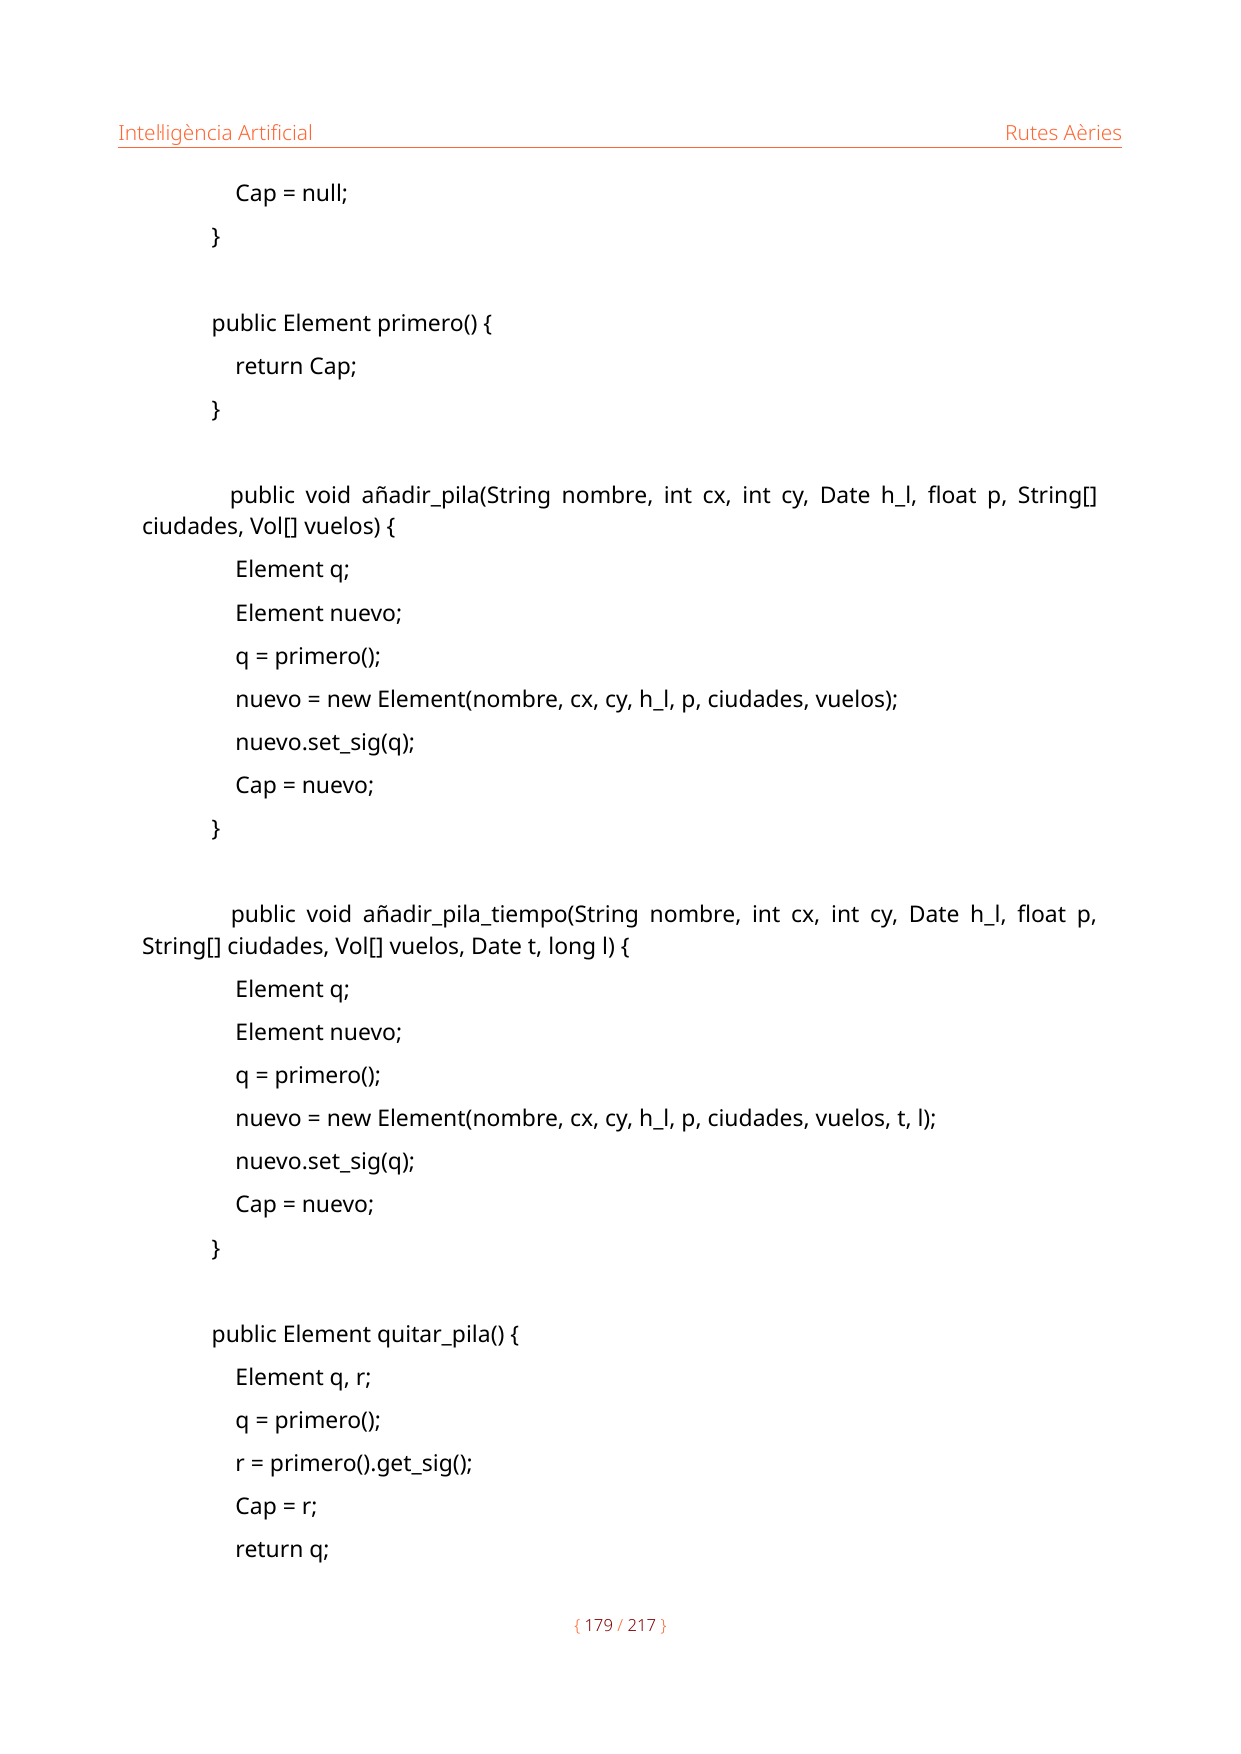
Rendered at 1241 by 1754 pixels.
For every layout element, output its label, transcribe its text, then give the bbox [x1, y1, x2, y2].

text nuevo = new Element(nombre, cx, cy, h_l, p, ciudades, vuelos, t, l); [142, 1102, 1098, 1133]
text } [142, 393, 1098, 424]
text return Cap; [142, 349, 1098, 381]
text Cap = nuevo; [142, 769, 1098, 800]
text Cap = null; [142, 177, 1098, 208]
text q = primero(); [142, 1059, 1098, 1090]
text } [142, 812, 1098, 843]
text } [142, 220, 1098, 251]
text return q; [142, 1533, 1098, 1564]
text nuevo.set_sig(q); [142, 726, 1098, 757]
text q = primero(); [142, 639, 1098, 671]
text nuevo.set_sig(q); [142, 1145, 1098, 1176]
text Element q, r; [142, 1361, 1098, 1392]
text Element q; [142, 553, 1098, 584]
text Element nuevo; [142, 1016, 1098, 1047]
text Cap = nuevo; [142, 1188, 1098, 1219]
text Element nuevo; [142, 596, 1098, 628]
text Cap = r; [142, 1490, 1098, 1521]
text } [142, 1231, 1098, 1263]
text r = primero().get_sig(); [142, 1447, 1098, 1478]
text public Element quitar_pila() { [142, 1318, 1098, 1349]
text q = primero(); [142, 1404, 1098, 1435]
text public void añadir_pila_tiempo(String nombre, int cx, int cy, Date h_l, float p, String[] ciudades, Vol[] vuelos, Date t, long l) { [142, 898, 1098, 961]
text public void añadir_pila(String nombre, int cx, int cy, Date h_l, float p, String[] ciudades, Vol[] vuelos) { [142, 479, 1098, 541]
text Element q; [142, 973, 1098, 1004]
text nuevo = new Element(nombre, cx, cy, h_l, p, ciudades, vuelos); [142, 683, 1098, 714]
text public Element primero() { [142, 306, 1098, 338]
